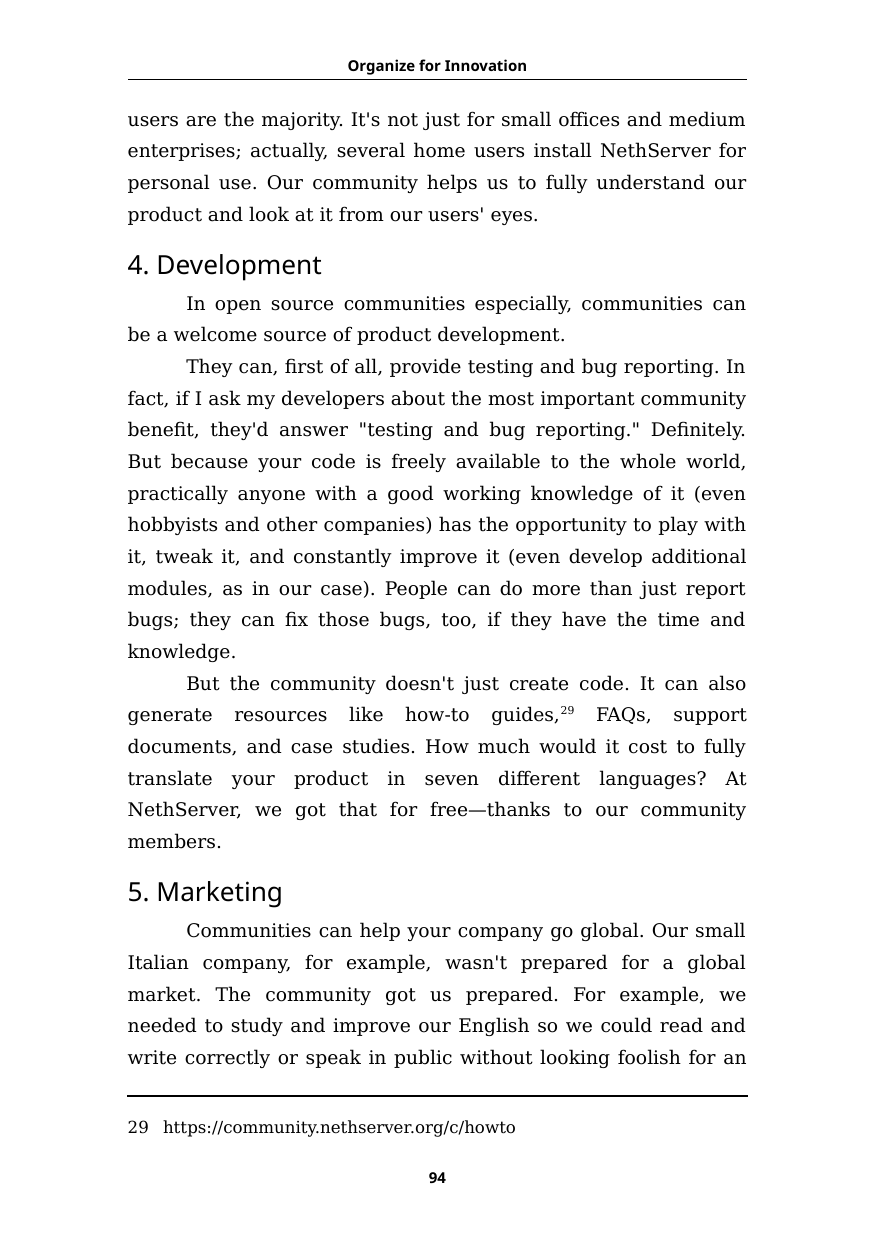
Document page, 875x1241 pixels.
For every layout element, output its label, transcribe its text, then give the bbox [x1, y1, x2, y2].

text https://community.nethserver.org/c/howto [127, 1118, 747, 1138]
text But the community doesn't just create code. It can also generate resources like how-to guides, FAQs, support documents, and case studies. How much would it cost to fully translate your product in seven different languages? At NethServer, we got that for free—thanks to our community members. [127, 673, 747, 853]
text Communities can help your company go global. Our small Italian company, for example, wasn't prepared for a global market. The community got us prepared. For example, we needed to study and improve our English so we could read and write correctly or speak in public without looking foolish for an [127, 920, 747, 1069]
subtitle 5. Marketing [127, 877, 747, 908]
text In open source communities especially, communities can be a welcome source of product development. [127, 293, 747, 346]
text users are the majority. It's not just for small offices and medium enterprises; actually, several home users install NethServer for personal use. Our community helps us to fully understand our product and look at it from our users' eyes. [127, 109, 747, 226]
text They can, first of all, provide testing and bug reporting. In fact, if I ask my developers about the most important community benefit, they'd answer "testing and bug reporting." Definitely. But because your code is freely available to the whole world, practically anyone with a good working knowledge of it (even hobbyists and other companies) has the opportunity to play with it, tweak it, and constantly improve it (even develop additional modules, as in our case). People can do more than just report bugs; they can fix those bugs, too, if they have the time and knowledge. [127, 356, 747, 663]
subtitle 4. Development [127, 250, 747, 280]
